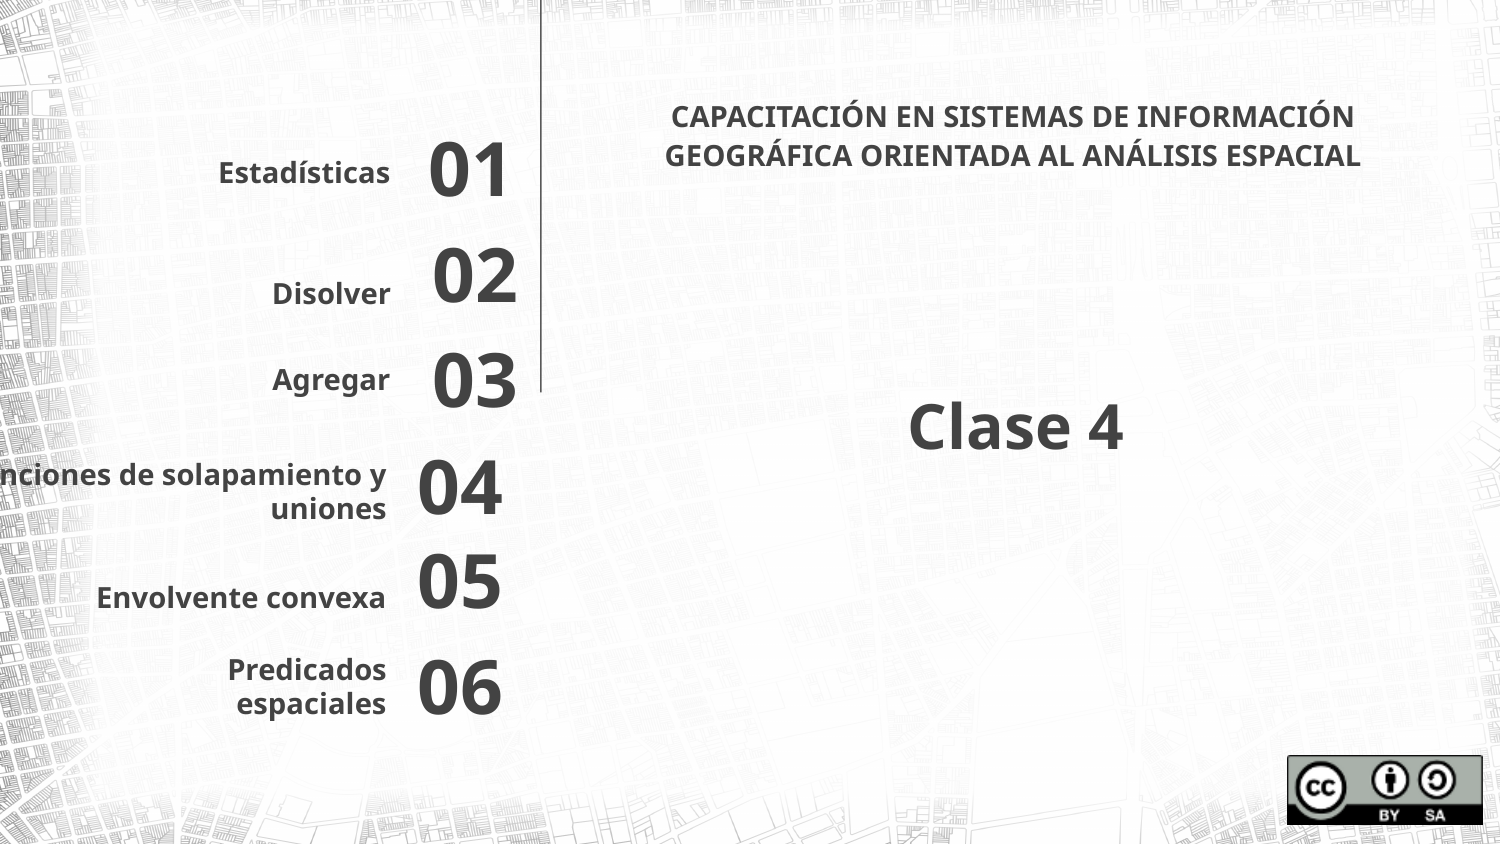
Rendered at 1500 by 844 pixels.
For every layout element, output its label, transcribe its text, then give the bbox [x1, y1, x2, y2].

text_box 06 [403, 637, 579, 733]
text_box CAPACITACIÓN EN SISTEMAS DE INFORMACIÓN GEOGRÁFICA ORIENTADA AL ANÁLISIS ESPACIAL [609, 88, 1418, 258]
text_box 05 [403, 531, 579, 626]
text_box Predicados espaciales [77, 641, 402, 736]
text_box Estadísticas [0, 110, 406, 205]
picture [0, 0, 1500, 844]
text_box 02 [351, 224, 533, 320]
text_box 01 [347, 118, 529, 214]
text_box Envolvente convexa [77, 534, 402, 630]
text_box Agregar [0, 316, 406, 412]
text_box Funciones de solapamiento y uniones [0, 446, 402, 541]
text_box 04 [403, 436, 579, 531]
text_box Disolver [0, 230, 351, 316]
text_box Clase 4 [732, 347, 1300, 502]
text_box 03 [351, 330, 533, 426]
